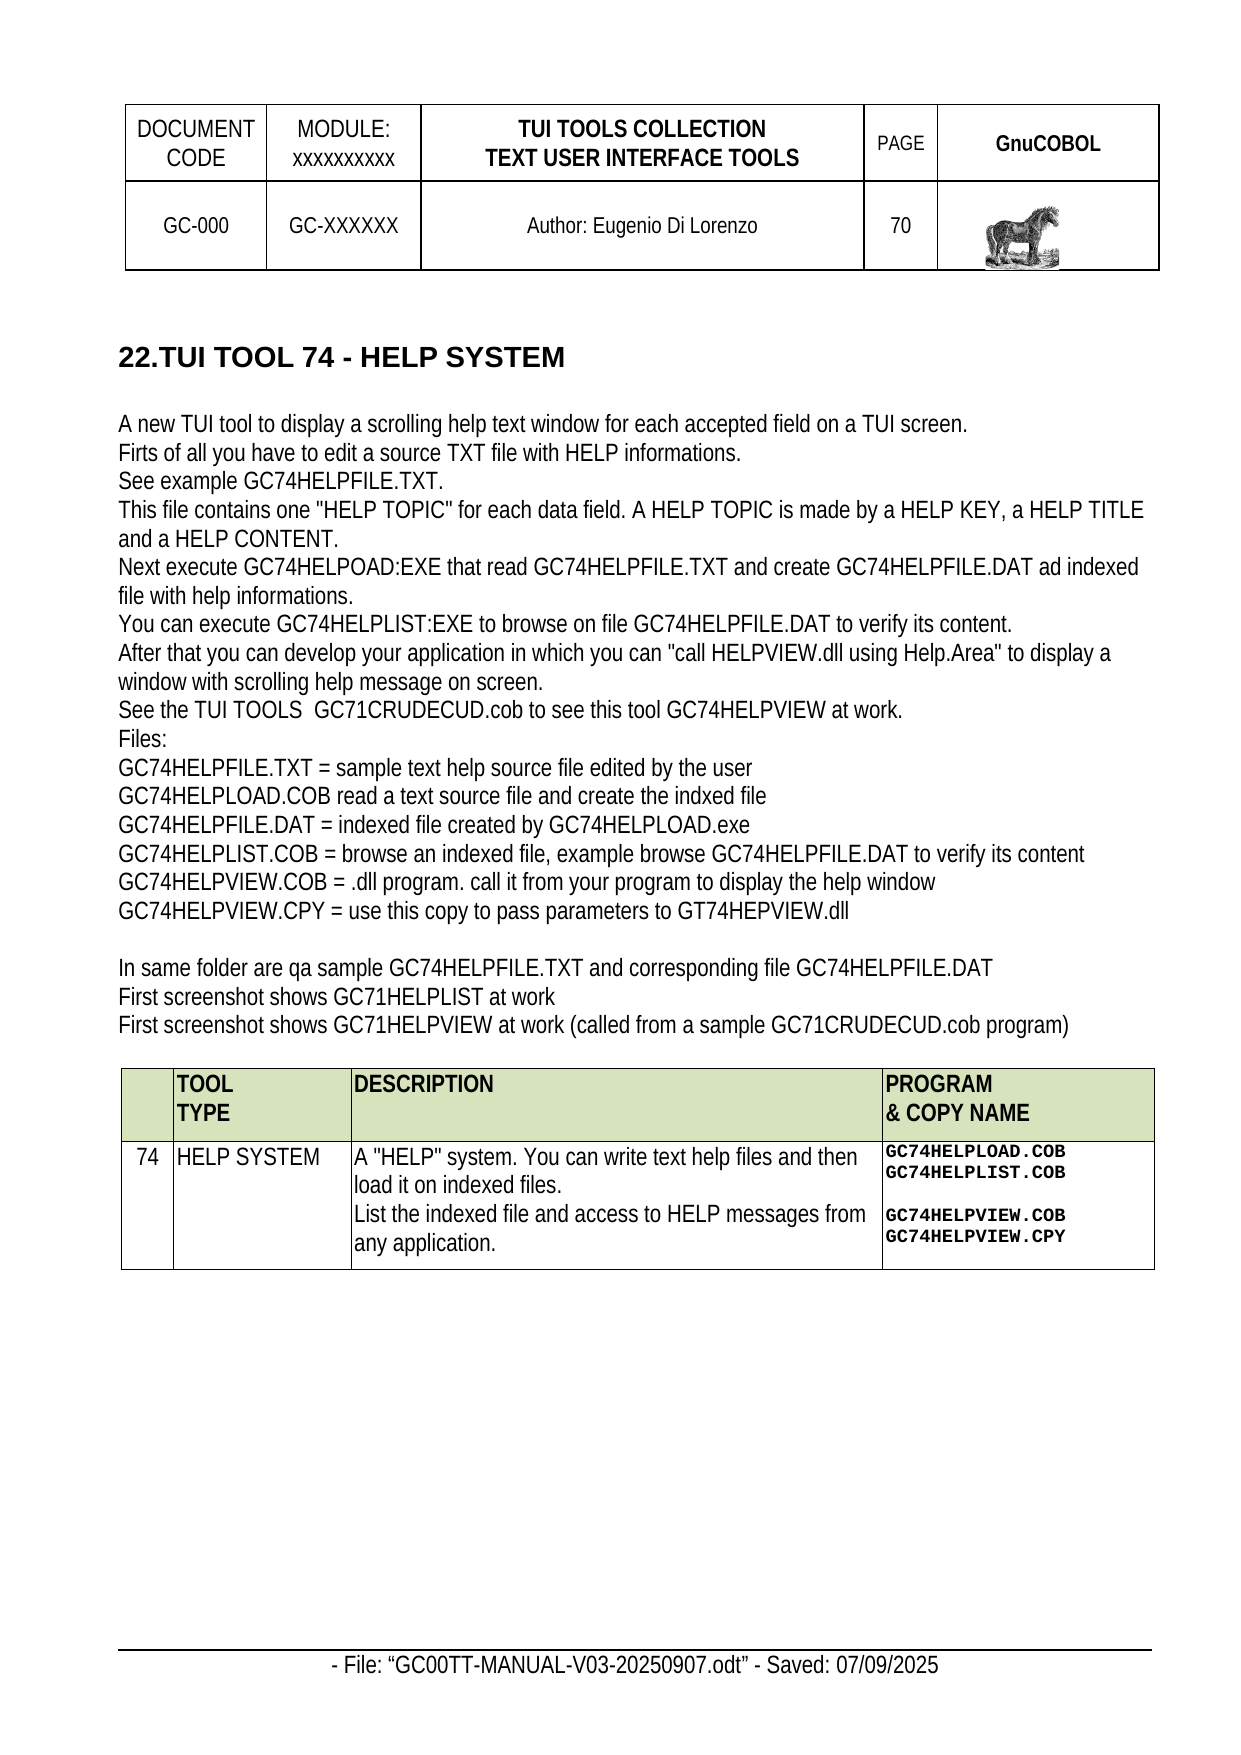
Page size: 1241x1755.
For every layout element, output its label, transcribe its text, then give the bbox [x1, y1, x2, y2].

table_header DESCRIPTION [352, 1069, 882, 1141]
text GC74HELPLIST.COB = browse an indexed file, example browse GC74HELPFILE.DAT to verify its content GC74HELPVIEW.COB = .dll program. call it from your program to display the help window GC74HELPVIEW.CPY = use this copy to pass parameters to GT74HEPVIEW.dll [118, 839, 1152, 924]
table_header [122, 1069, 173, 1141]
text A new TUI tool to display a scrolling help text window for each accepted field on a TUI screen. [118, 409, 1152, 438]
table_cell HELP SYSTEM [174, 1142, 351, 1269]
subtitle TUI TOOL 74 - HELP SYSTEM [118, 341, 1152, 374]
table_cell 74 [122, 1142, 173, 1269]
table_cell GC74HELPLOAD.COB GC74HELPLIST.COB GC74HELPVIEW.COB GC74HELPVIEW.CPY [883, 1142, 1154, 1269]
text After that you can develop your application in which you can "call HELPVIEW.dll using Help.Area" to display a window with scrolling help message on screen. See the TUI TOOLS GC71CRUDECUD.cob to see this tool GC74HELPVIEW at work. [118, 638, 1152, 724]
table_cell A "HELP" system. You can write text help files and then load it on indexed files. List the indexed file and access to HELP messages from any application. [352, 1142, 882, 1269]
text Next execute GC74HELPOAD:EXE that read GC74HELPFILE.TXT and create GC74HELPFILE.DAT ad indexed file with help informations. You can execute GC74HELPLIST:EXE to browse on file GC74HELPFILE.DAT to verify its content. [118, 552, 1152, 638]
text Files: GC74HELPFILE.TXT = sample text help source file edited by the user GC74HELPLOAD.COB read a text source file and create the indxed file GC74HELPFILE.DAT = indexed file created by GC74HELPLOAD.exe [118, 724, 1152, 839]
table_header TOOL TYPE [174, 1069, 351, 1141]
text First screenshot shows GC71HELPLIST at work First screenshot shows GC71HELPVIEW at work (called from a sample GC71CRUDECUD.cob program) [118, 982, 1152, 1039]
text In same folder are qa sample GC74HELPFILE.TXT and corresponding file GC74HELPFILE.DAT [118, 924, 1152, 982]
text Firts of all you have to edit a source TXT file with HELP informations. See example GC74HELPFILE.TXT. This file contains one "HELP TOPIC" for each data field. A HELP TOPIC is made by a HELP KEY, a HELP TITLE and a HELP CONTENT. [118, 438, 1152, 552]
table_header PROGRAM & COPY NAME [883, 1069, 1154, 1141]
